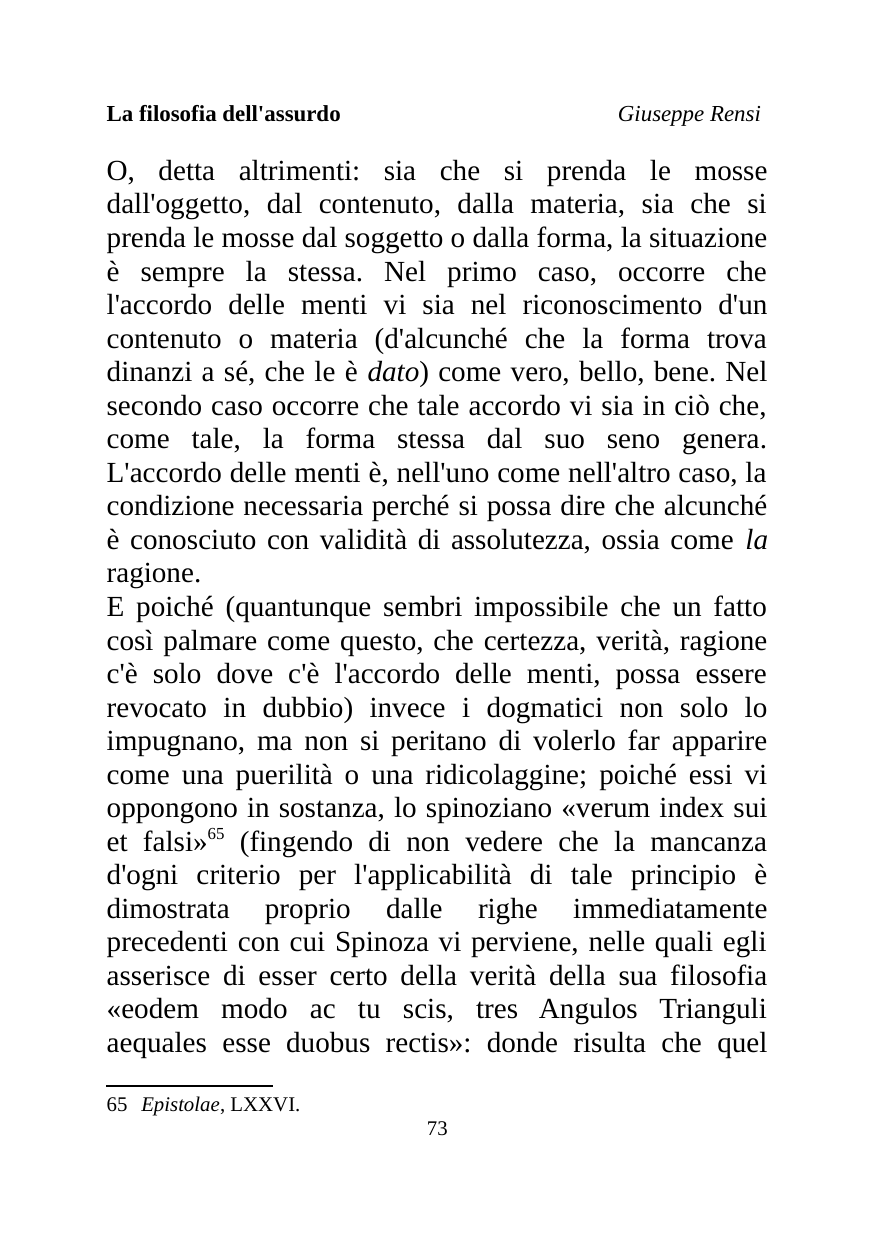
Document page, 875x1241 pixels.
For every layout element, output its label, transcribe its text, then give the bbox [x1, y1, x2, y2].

text O, detta altrimenti: sia che si prenda le mosse dall'oggetto, dal contenuto, dalla materia, sia che si prenda le mosse dal soggetto o dalla forma, la situazione è sempre la stessa. Nel primo caso, occorre che l'accordo delle menti vi sia nel riconoscimento d'un contenuto o materia (d'alcunché che la forma trova dinanzi a sé, che le è dato) come vero, bello, bene. Nel secondo caso occorre che tale accordo vi sia in ciò che, come tale, la forma stessa dal suo seno genera. L'accordo delle menti è, nell'uno come nell'altro caso, la condizione necessaria perché si possa dire che alcunché è conosciuto con validità di assolutezza, ossia come la ragione. [106, 153, 768, 589]
text E poiché (quantunque sembri impossibile che un fatto così palmare come questo, che certezza, verità, ragione c'è solo dove c'è l'accordo delle menti, possa essere revocato in dubbio) invece i dogmatici non solo lo impugnano, ma non si peritano di volerlo far apparire come una puerilità o una ridicolaggine; poiché essi vi oppongono in sostanza, lo spinoziano «verum index sui et falsi» (fingendo di non vedere che la mancanza d'ogni criterio per l'applicabilità di tale principio è dimostrata proprio dalle righe immediatamente precedenti con cui Spinoza vi perviene, nelle quali egli asserisce di esser certo della verità della sua filosofia «eodem modo ac tu scis, tres Angulos Trianguli aequales esse duobus rectis»: donde risulta che quel [106, 589, 768, 1059]
text Epistolae, LXXVI. [106, 1092, 768, 1116]
